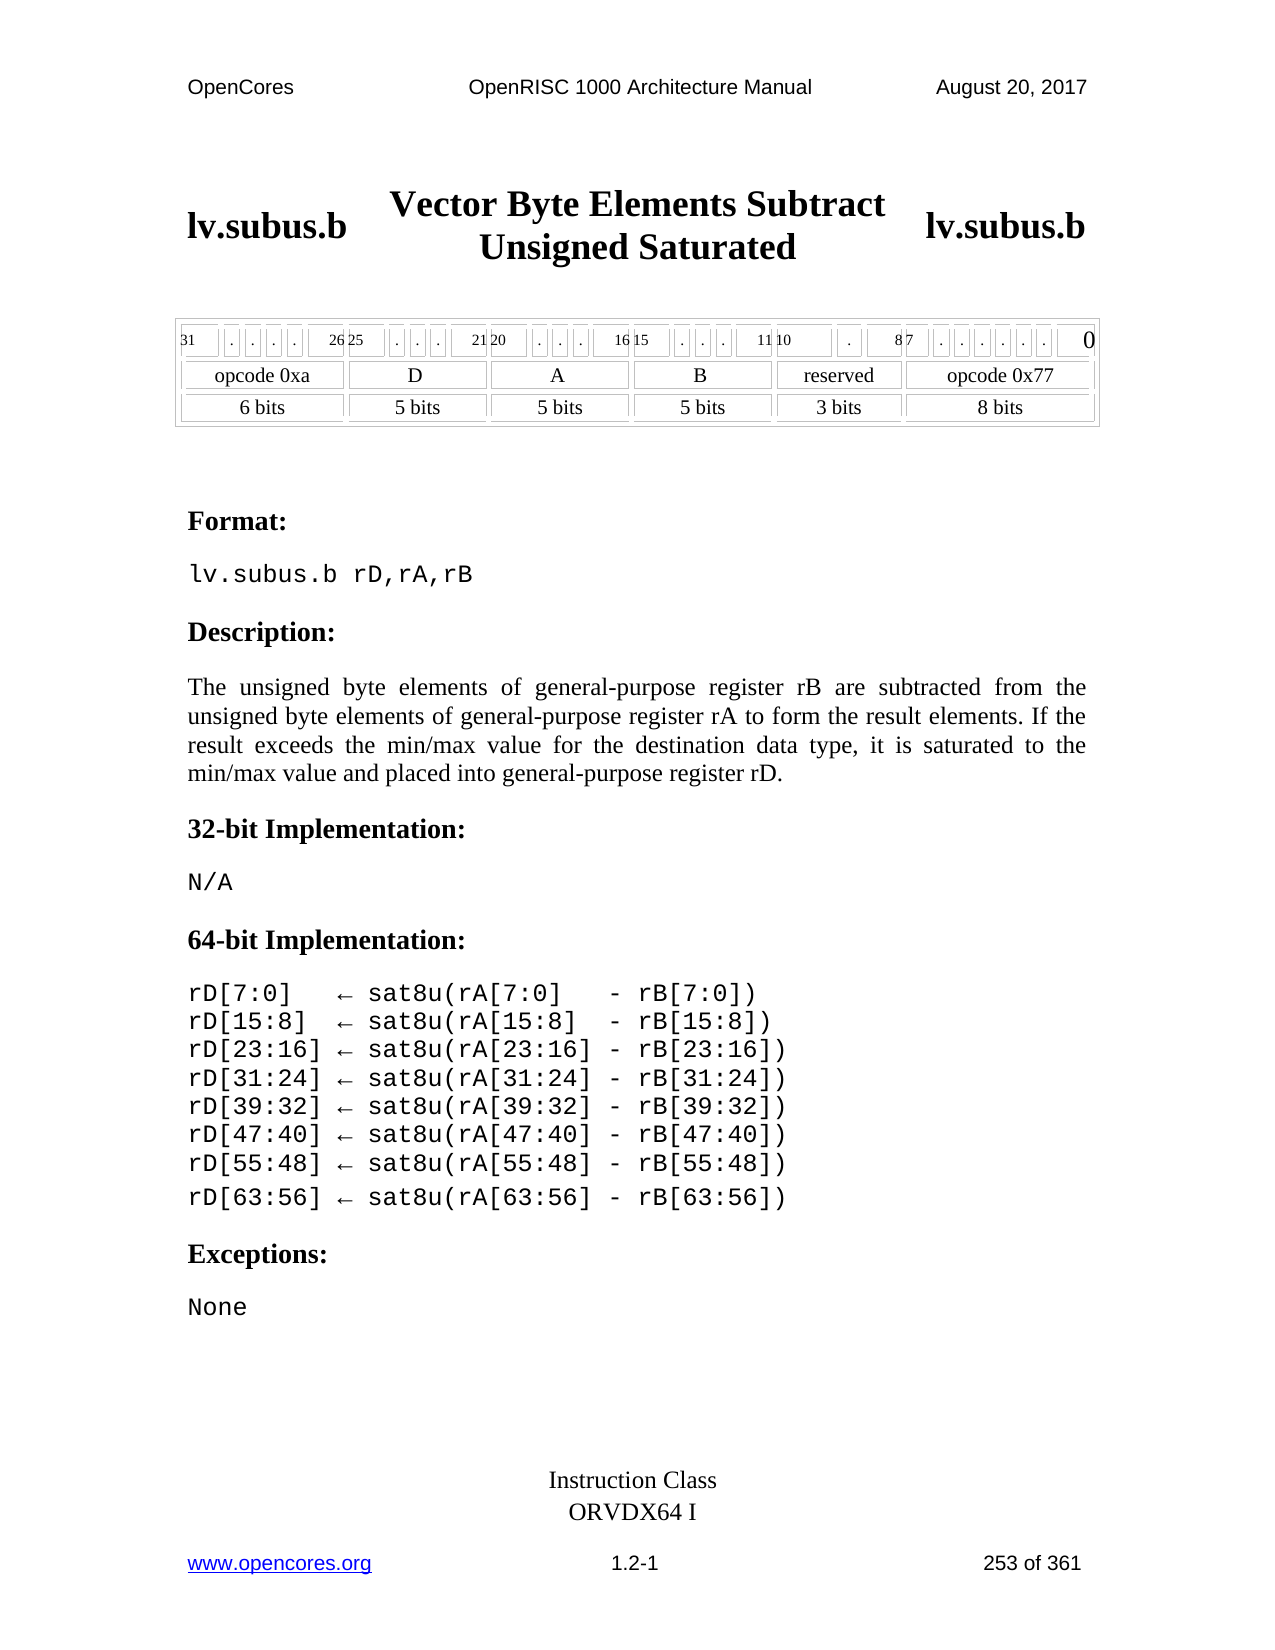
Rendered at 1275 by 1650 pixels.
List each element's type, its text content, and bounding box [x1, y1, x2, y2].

text None [187, 1295, 1087, 1323]
text N/A [187, 869, 1087, 898]
text rD[7:0] ← sat8u(rA[7:0] - rB[7:0]) rD[15:8] ← sat8u(rA[15:8] - rB[15:8]) rD[23:16] ← sat8u(rA[23:16] - rB[23:16]) rD[31:24] ← sat8u(rA[31:24] - rB[31:24]) rD[39:32] ← sat8u(rA[39:32] - rB[39:32]) rD[47:40] ← sat8u(rA[47:40] - rB[47:40]) rD[55:48] ← sat8u(rA[55:48] - rB[55:48]) rD[63:56] ← sat8u(rA[63:56] - rB[63:56]) [187, 980, 1087, 1212]
text Format: [187, 504, 1087, 536]
text 32-bit Implementation: [187, 812, 1087, 844]
text lv.subus.b rD,rA,rB [187, 561, 1087, 590]
text Description: [187, 615, 1087, 647]
text The unsigned byte elements of general-purpose register rB are subtracted from the unsigned byte elements of general-purpose register rA to form the result elements. If the result exceeds the min/max value for the destination data type, it is saturated to the min/max value and placed into general-purpose register rD. [187, 672, 1087, 787]
text Exceptions: [187, 1237, 1087, 1270]
text 64-bit Implementation: [187, 923, 1087, 955]
